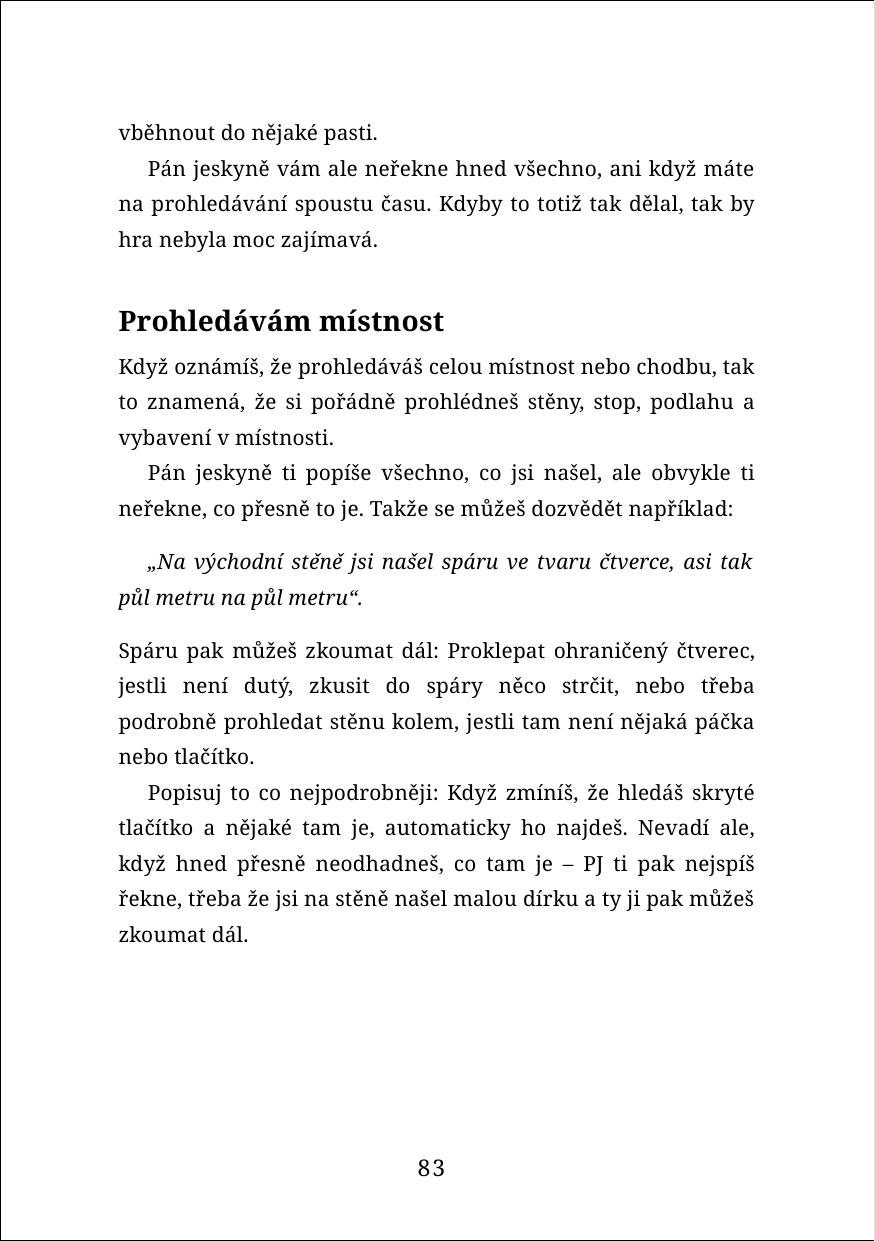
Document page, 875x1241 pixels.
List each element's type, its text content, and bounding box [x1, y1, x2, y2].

text vběhnout do nějaké pasti. Pán jeskyně vám ale neřekne hned všechno, ani když máte na prohledávání spoustu času. Kdyby to totiž tak dělal, tak by hra nebyla moc zajímavá. [118, 118, 756, 253]
subtitle Prohledávám místnost [118, 302, 756, 340]
text Když oznámíš, že prohledáváš celou místnost nebo chodbu, tak to znamená, že si pořádně prohlédneš stěny, stop, podlahu a vybavení v místnosti. Pán jeskyně ti popíše všechno, co jsi našel, ale obvykle ti neřekne, co přesně to je. Takže se můžeš dozvědět například: [118, 352, 756, 522]
text Spáru pak můžeš zkoumat dál: Proklepat ohraničený čtverec, jestli není dutý, zkusit do spáry něco strčit, nebo třeba podrobně prohledat stěnu kolem, jestli tam není nějaká páčka nebo tlačítko. Popisuj to co nejpodrobněji: Když zmíníš, že hledáš skryté tlačítko a nějaké tam je, automaticky ho najdeš. Nevadí ale, když hned přesně neodhadneš, co tam je – PJ ti pak nejspíš řekne, třeba že jsi na stěně našel malou dírku a ty ji pak můžeš zkoumat dál. [118, 636, 756, 948]
text „Na východní stěně jsi našel spáru ve tvaru čtverce, asi tak půl metru na půl metru“. [118, 547, 756, 611]
